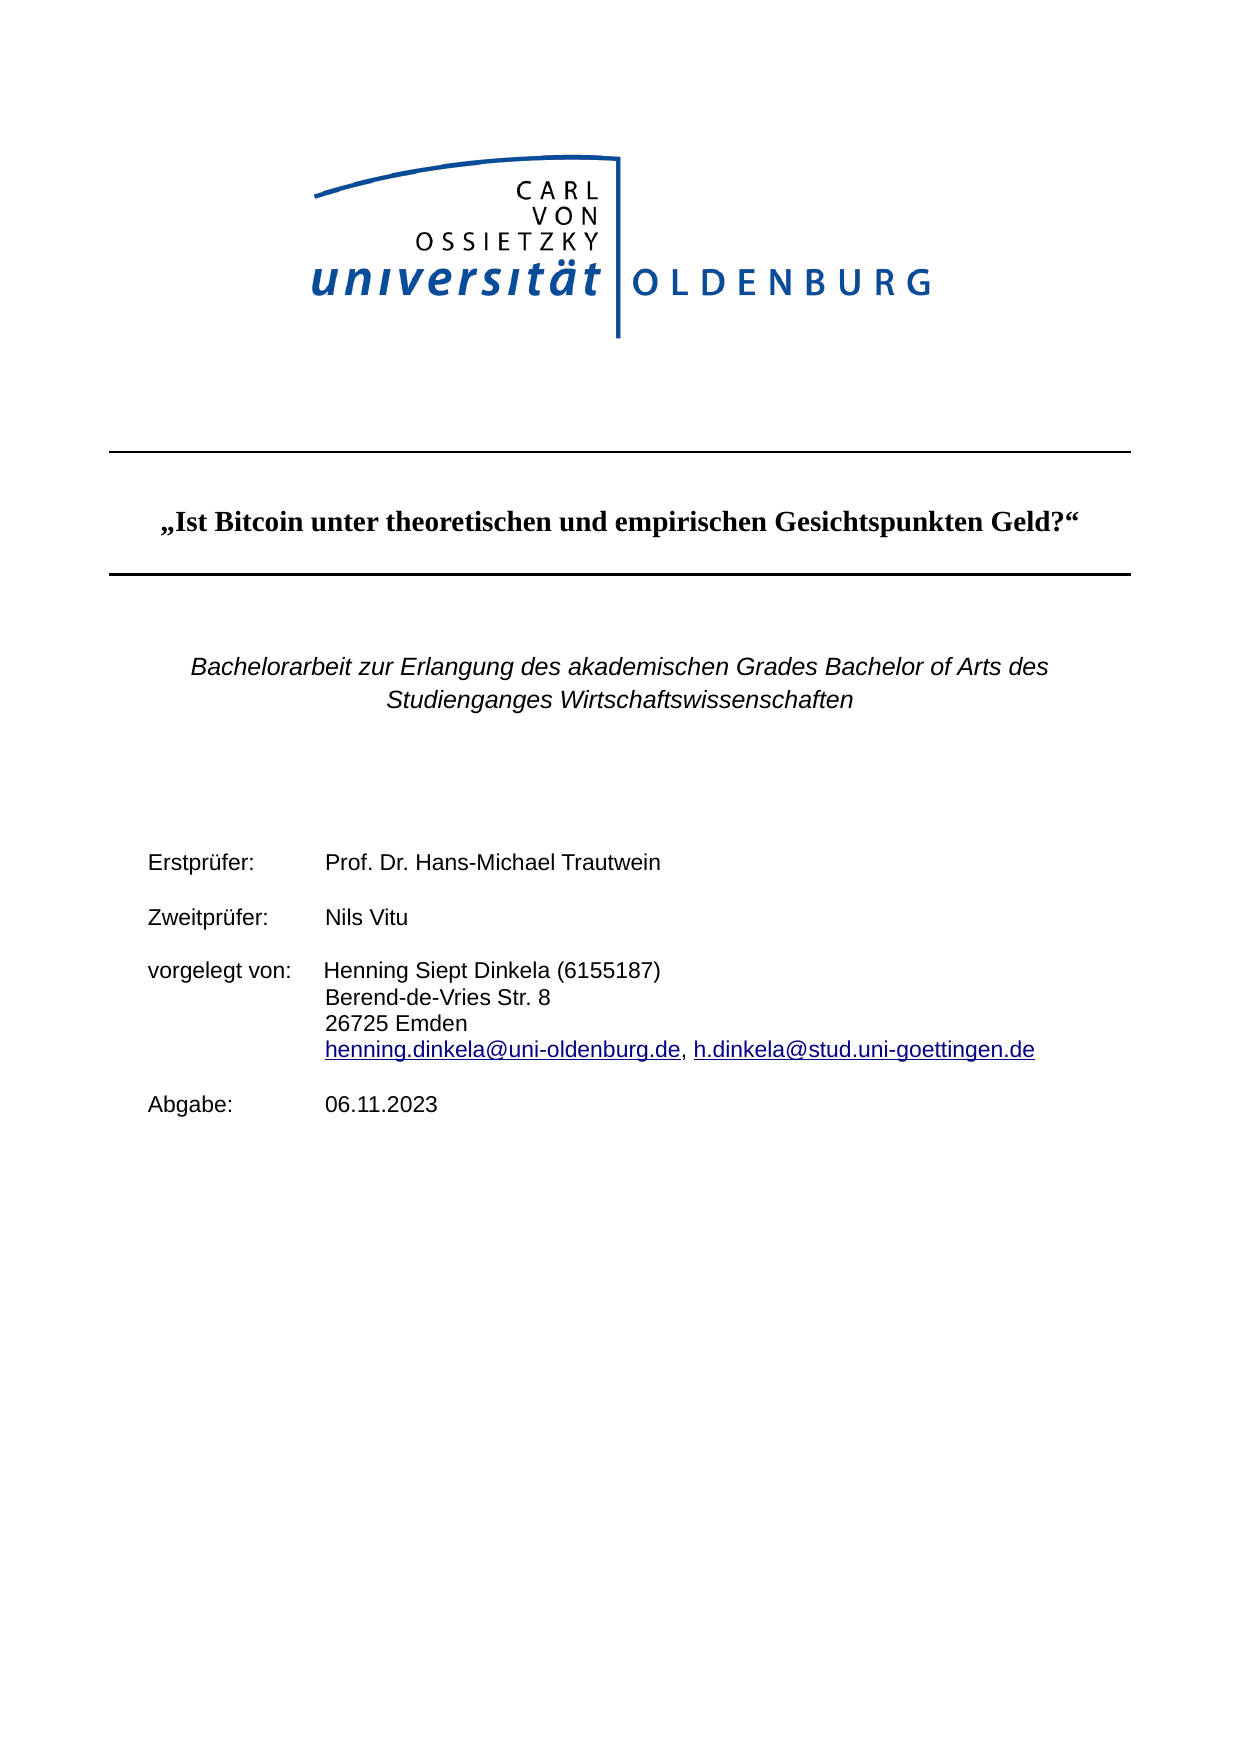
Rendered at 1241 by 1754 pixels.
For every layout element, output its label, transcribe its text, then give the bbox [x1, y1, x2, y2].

text Erstprüfer: Prof. Dr. Hans-Michael Trautwein [148, 847, 1093, 876]
text Abgabe: 06.11.2023 [148, 1091, 1093, 1118]
text Zweitprüfer: Nils Vitu [148, 904, 1093, 931]
picture [308, 147, 932, 341]
text Bachelorarbeit zur Erlangung des akademischen Grades Bachelor of Arts des Studienganges Wirtschaftswissenschaften [148, 647, 1093, 713]
text vorgelegt von: Henning Siept Dinkela (6155187) Berend-de-Vries Str. 8 26725 Emden henning.dinkela@uni-oldenburg.de, h.dinkela@stud.uni-goettingen.de [148, 957, 1093, 1062]
title „Ist Bitcoin unter theoretischen und empirischen Gesichtspunkten Geld?“ [121, 504, 1119, 538]
